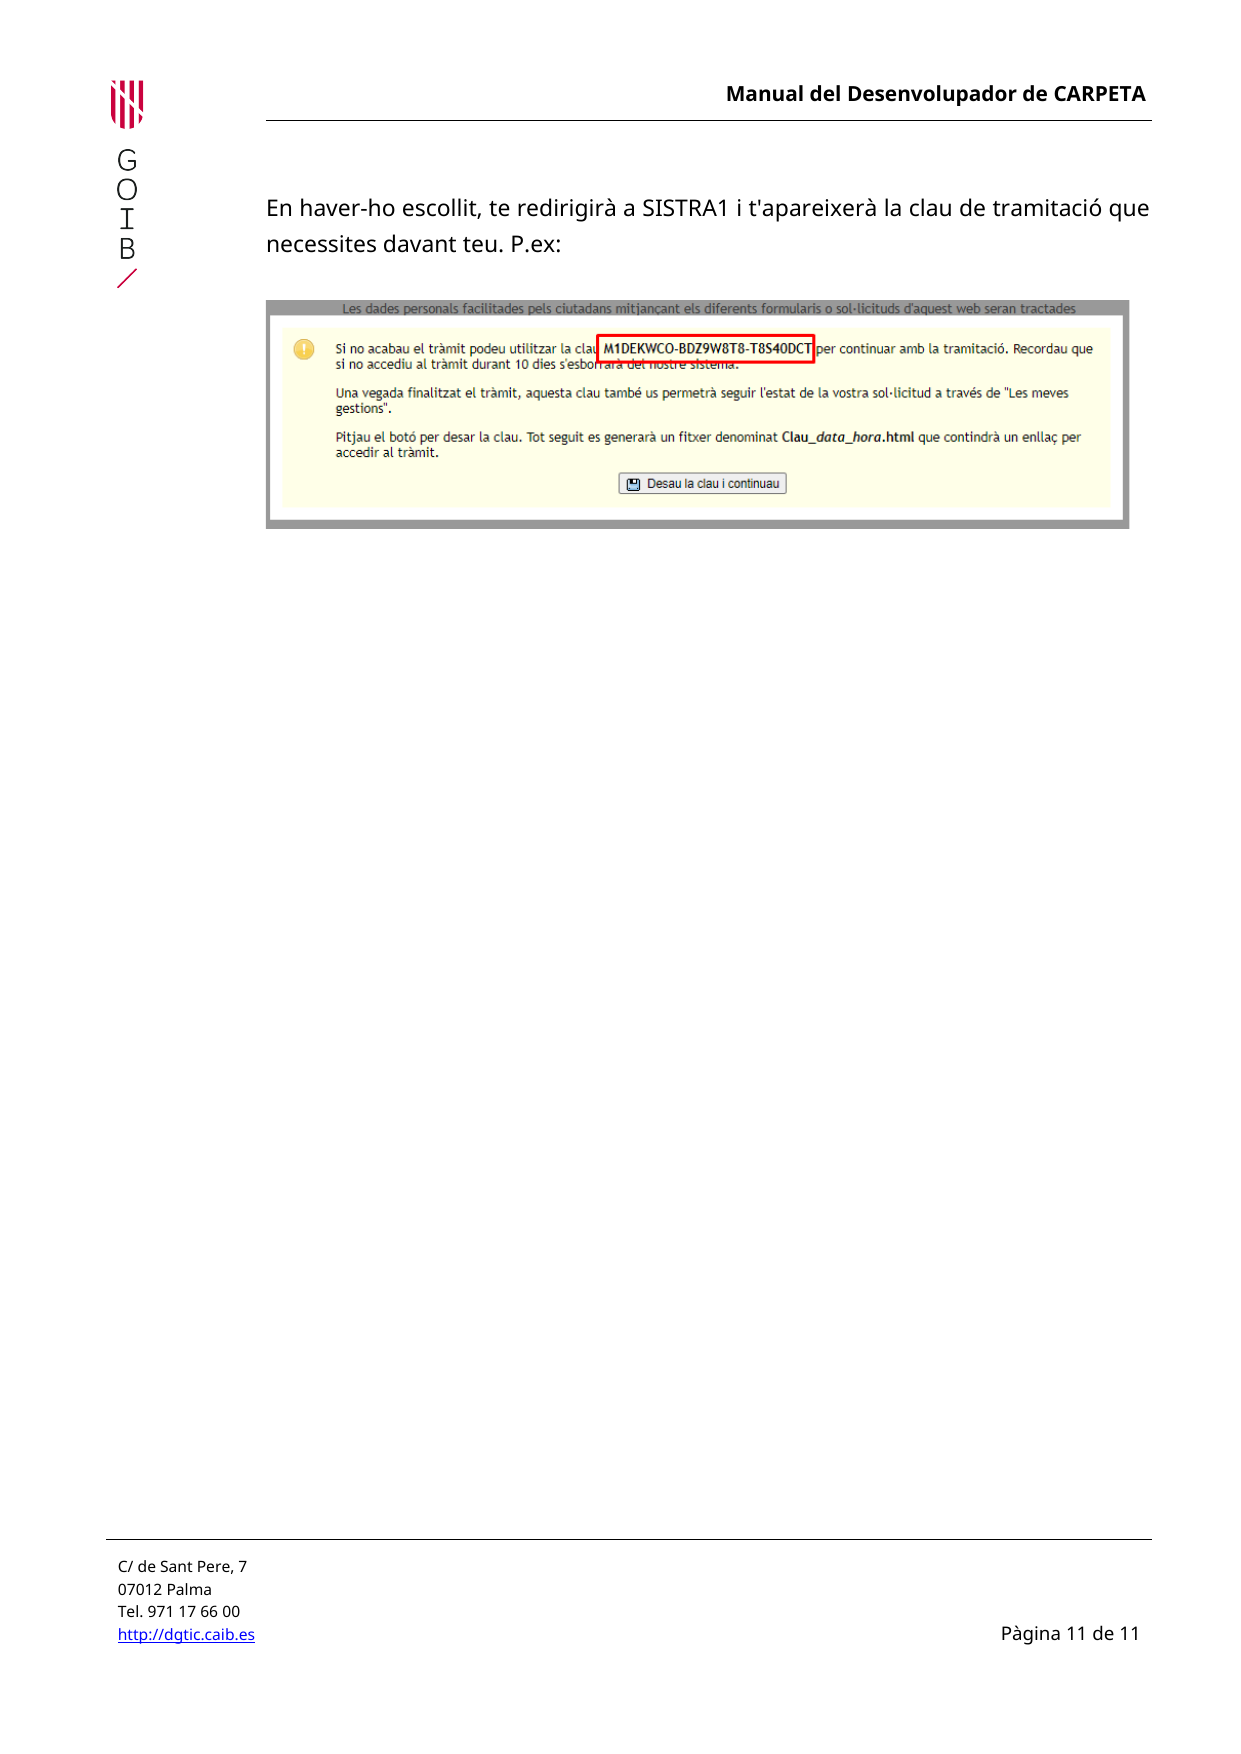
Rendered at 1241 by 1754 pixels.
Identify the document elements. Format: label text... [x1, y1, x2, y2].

picture [265, 300, 1130, 529]
picture [82, 57, 172, 319]
text En haver-ho escollit, te redirigirà a SISTRA1 i t'apareixerà la clau de tramitació que necessites davant teu. P.ex: [266, 192, 1152, 259]
